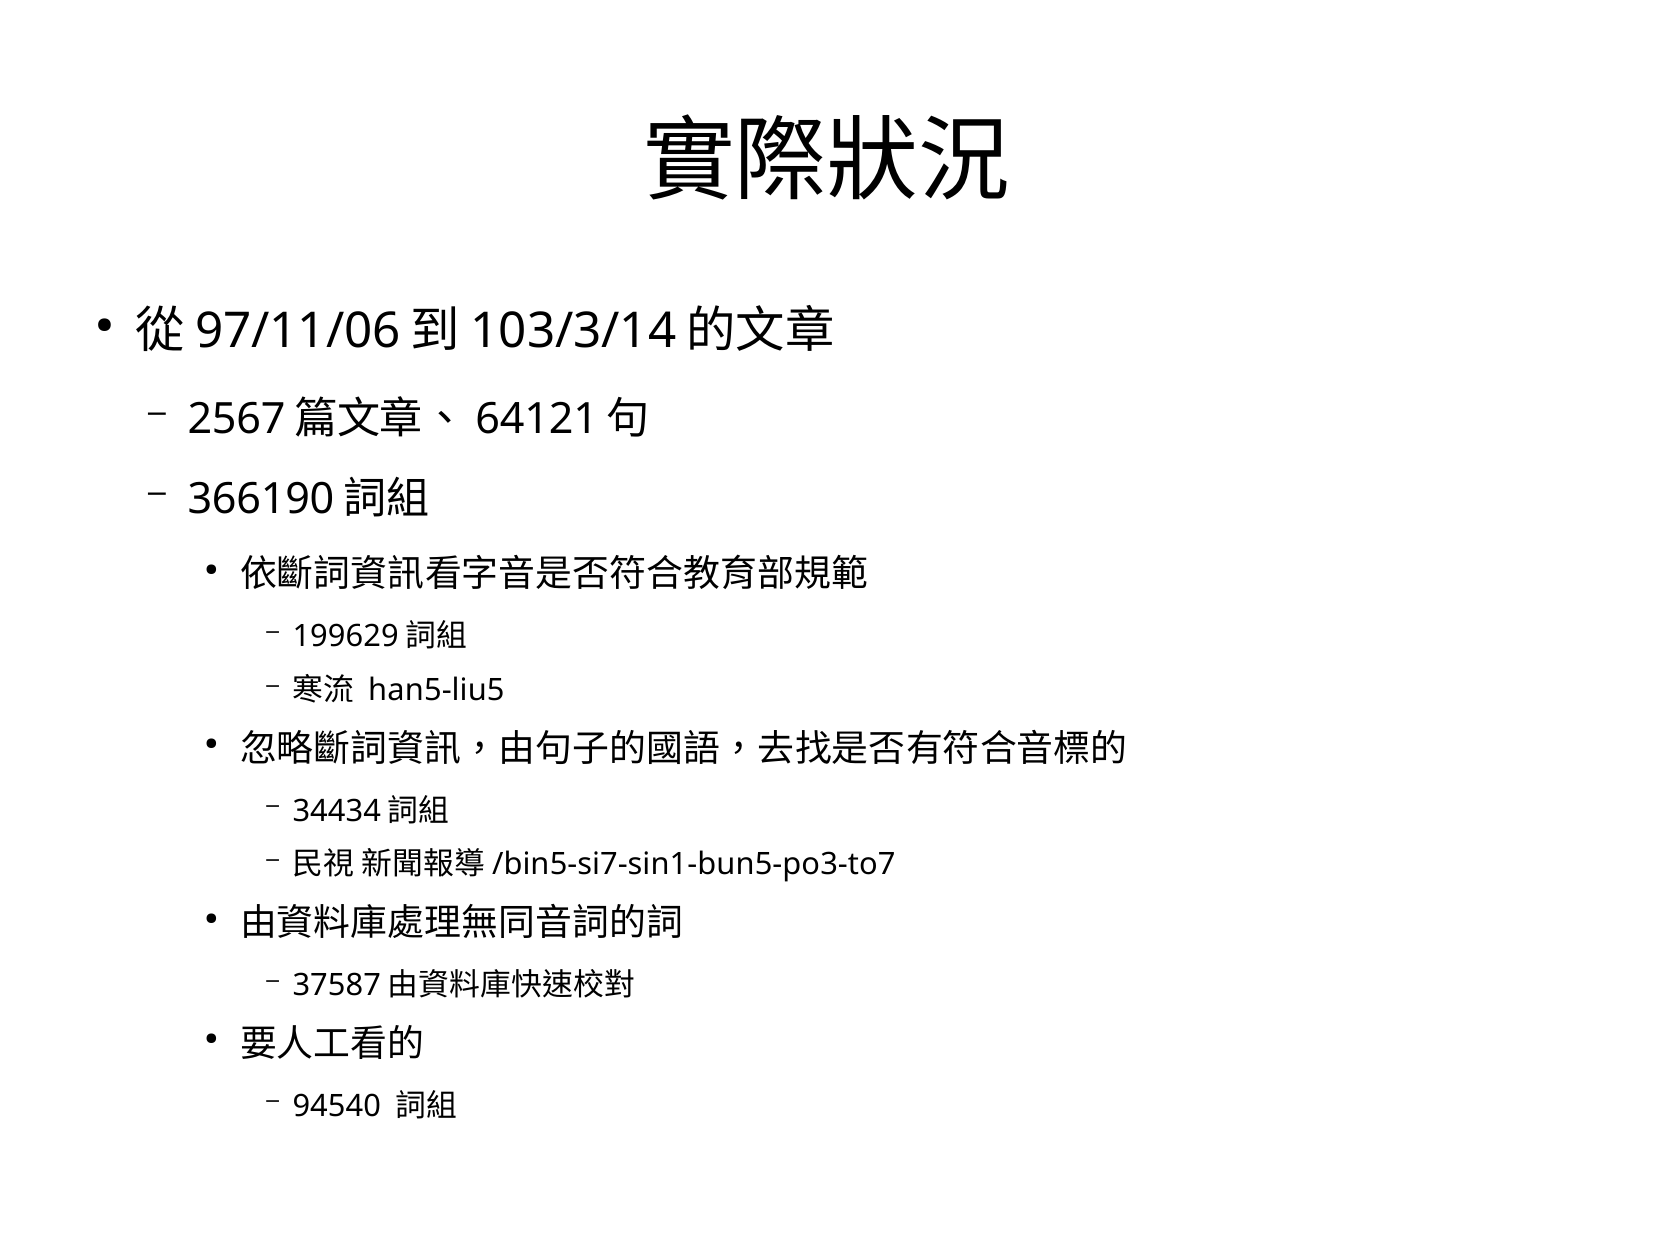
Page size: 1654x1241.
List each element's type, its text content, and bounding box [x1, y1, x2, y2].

list 從97/11/06到103/3/14的文章 2567篇文章、64121句 366190詞組 依斷詞資訊看字音是否符合教育部規範 199629詞組 寒流 han5-liu5 忽略斷詞資訊，由句子的國語，去找是否有符合音標的 34434詞組 民視 新聞報導/bin5-si7-sin1-bun5-po3-to7 由資料庫處理無同音詞的詞 37587由資料庫快速校對 要人工看的 94540 詞組 [82, 290, 1538, 1131]
title 實際狀況 [82, 49, 1571, 257]
